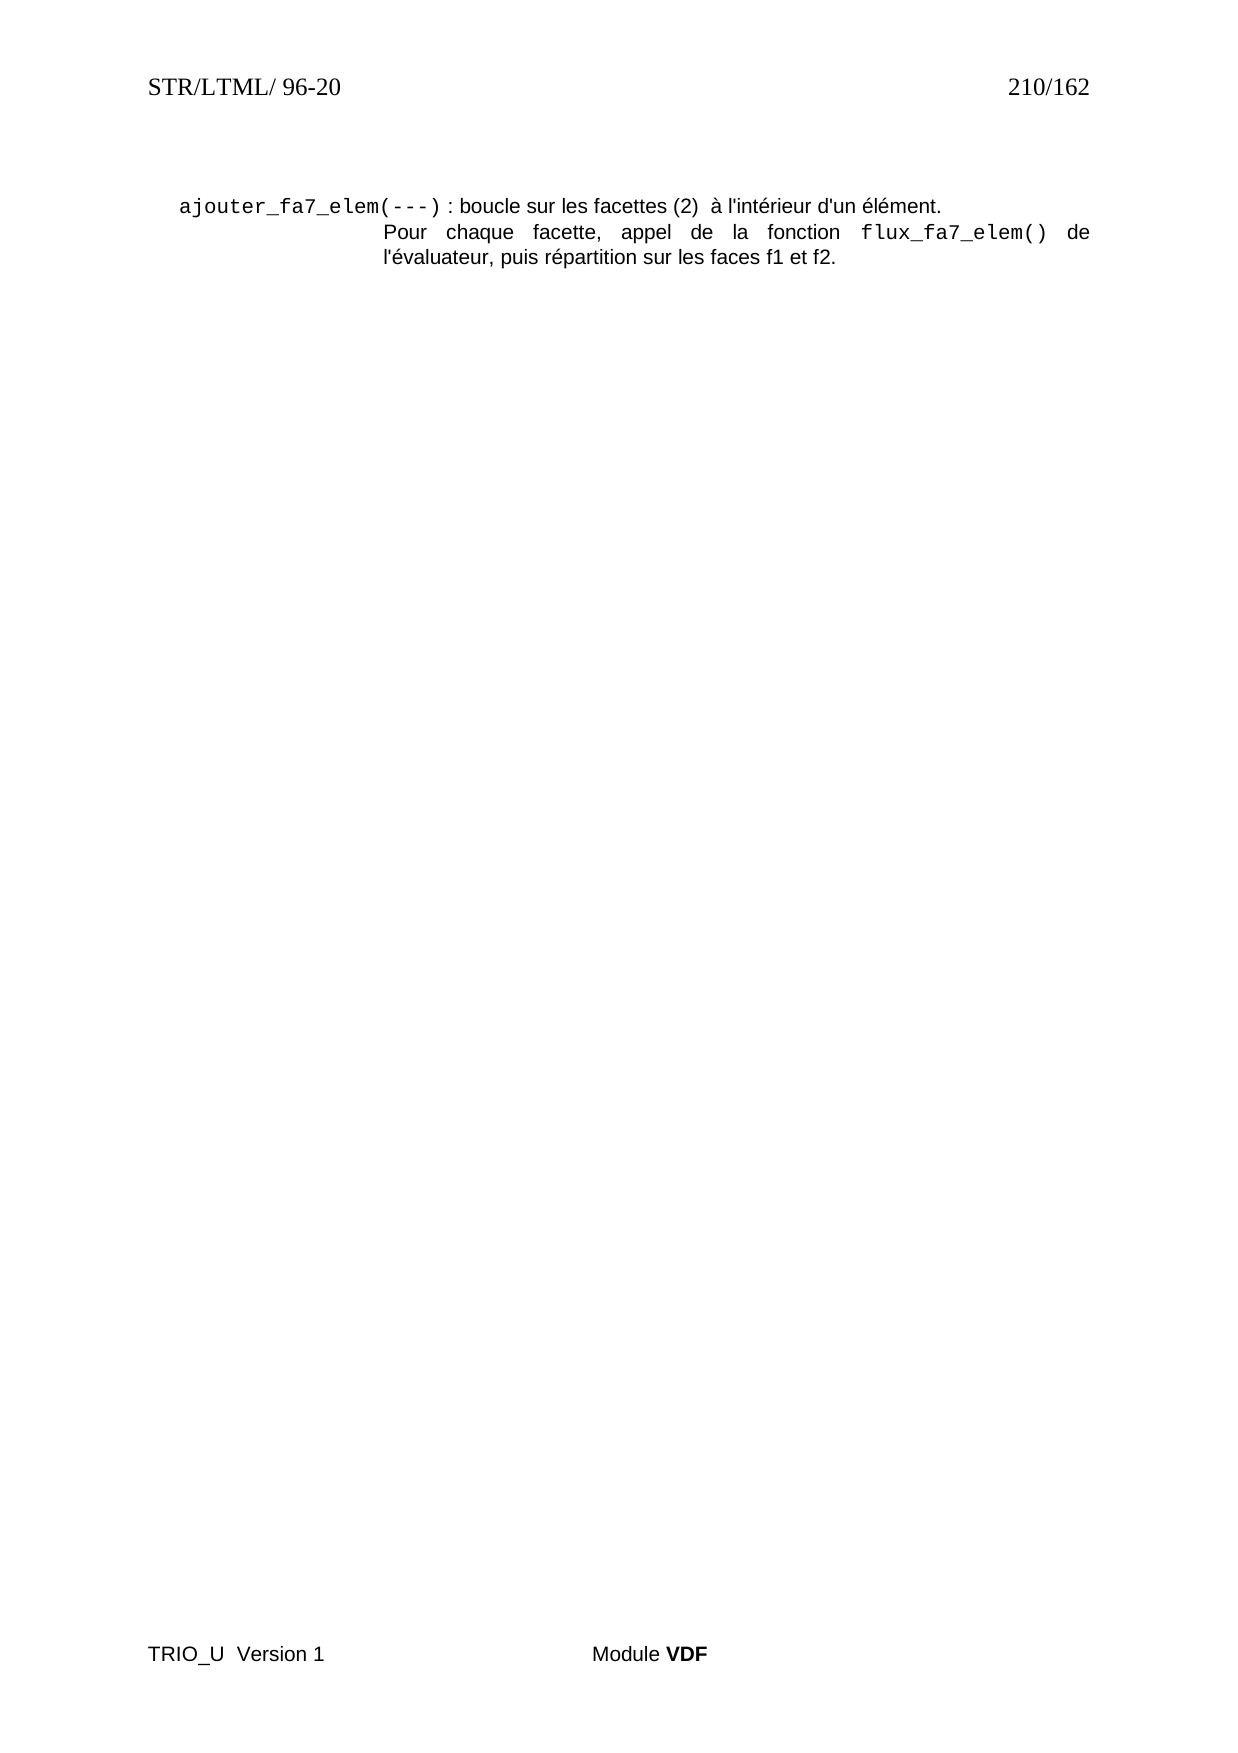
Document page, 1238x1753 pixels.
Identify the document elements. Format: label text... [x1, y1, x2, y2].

text Pour chaque facette, appel de la fonction flux_fa7_elem() de l'évaluateur, puis répartition sur les faces f1 et f2. [179, 220, 1090, 269]
text ajouter_fa7_elem(---) : boucle sur les facettes (2) à l'intérieur d'un élément. [179, 195, 1090, 220]
